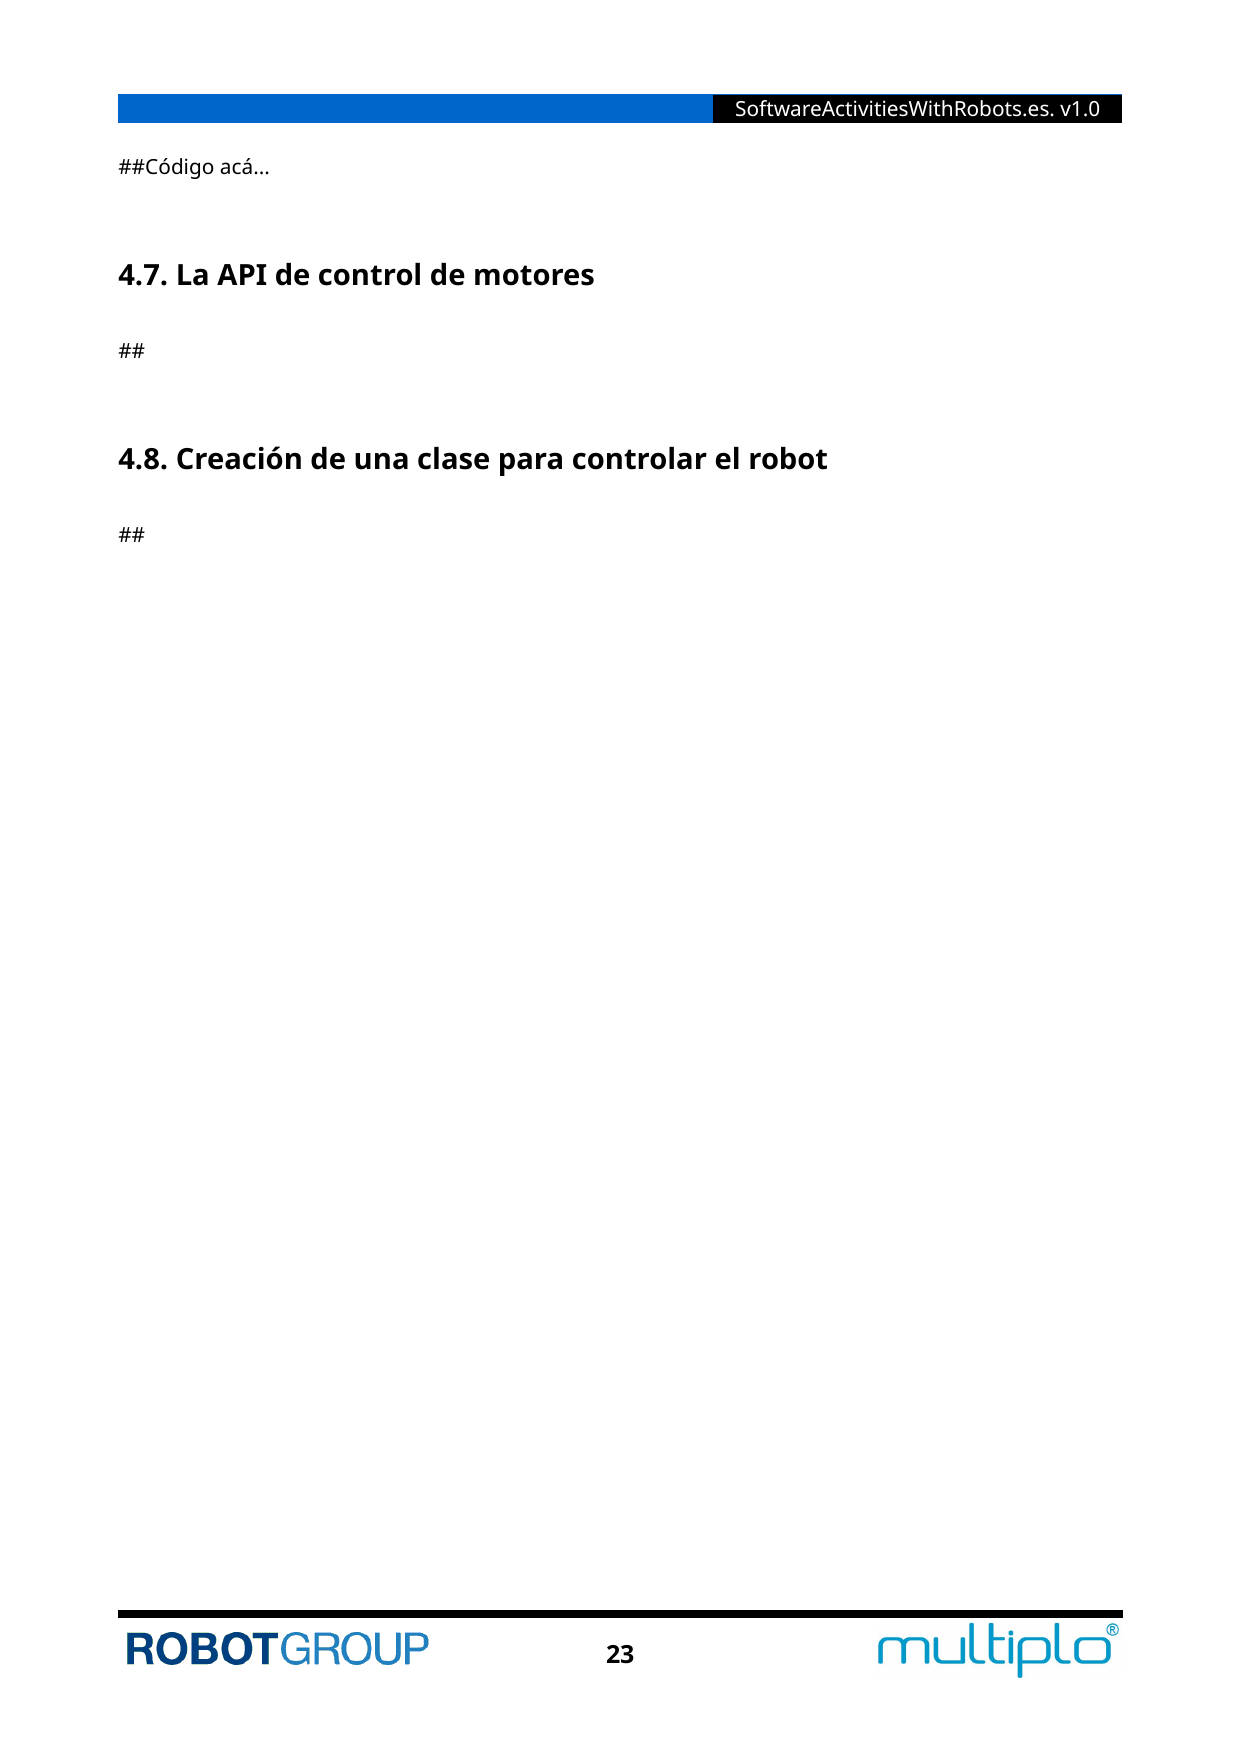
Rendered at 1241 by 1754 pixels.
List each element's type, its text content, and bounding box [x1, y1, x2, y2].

text 4.7. La API de control de motores [118, 254, 1122, 294]
text ## [118, 336, 1122, 365]
text ## [118, 520, 1122, 548]
text ##Código acá... [118, 152, 1122, 181]
picture [118, 1622, 434, 1673]
picture [877, 1622, 1123, 1679]
text 4.8. Creación de una clase para controlar el robot [118, 438, 1122, 478]
